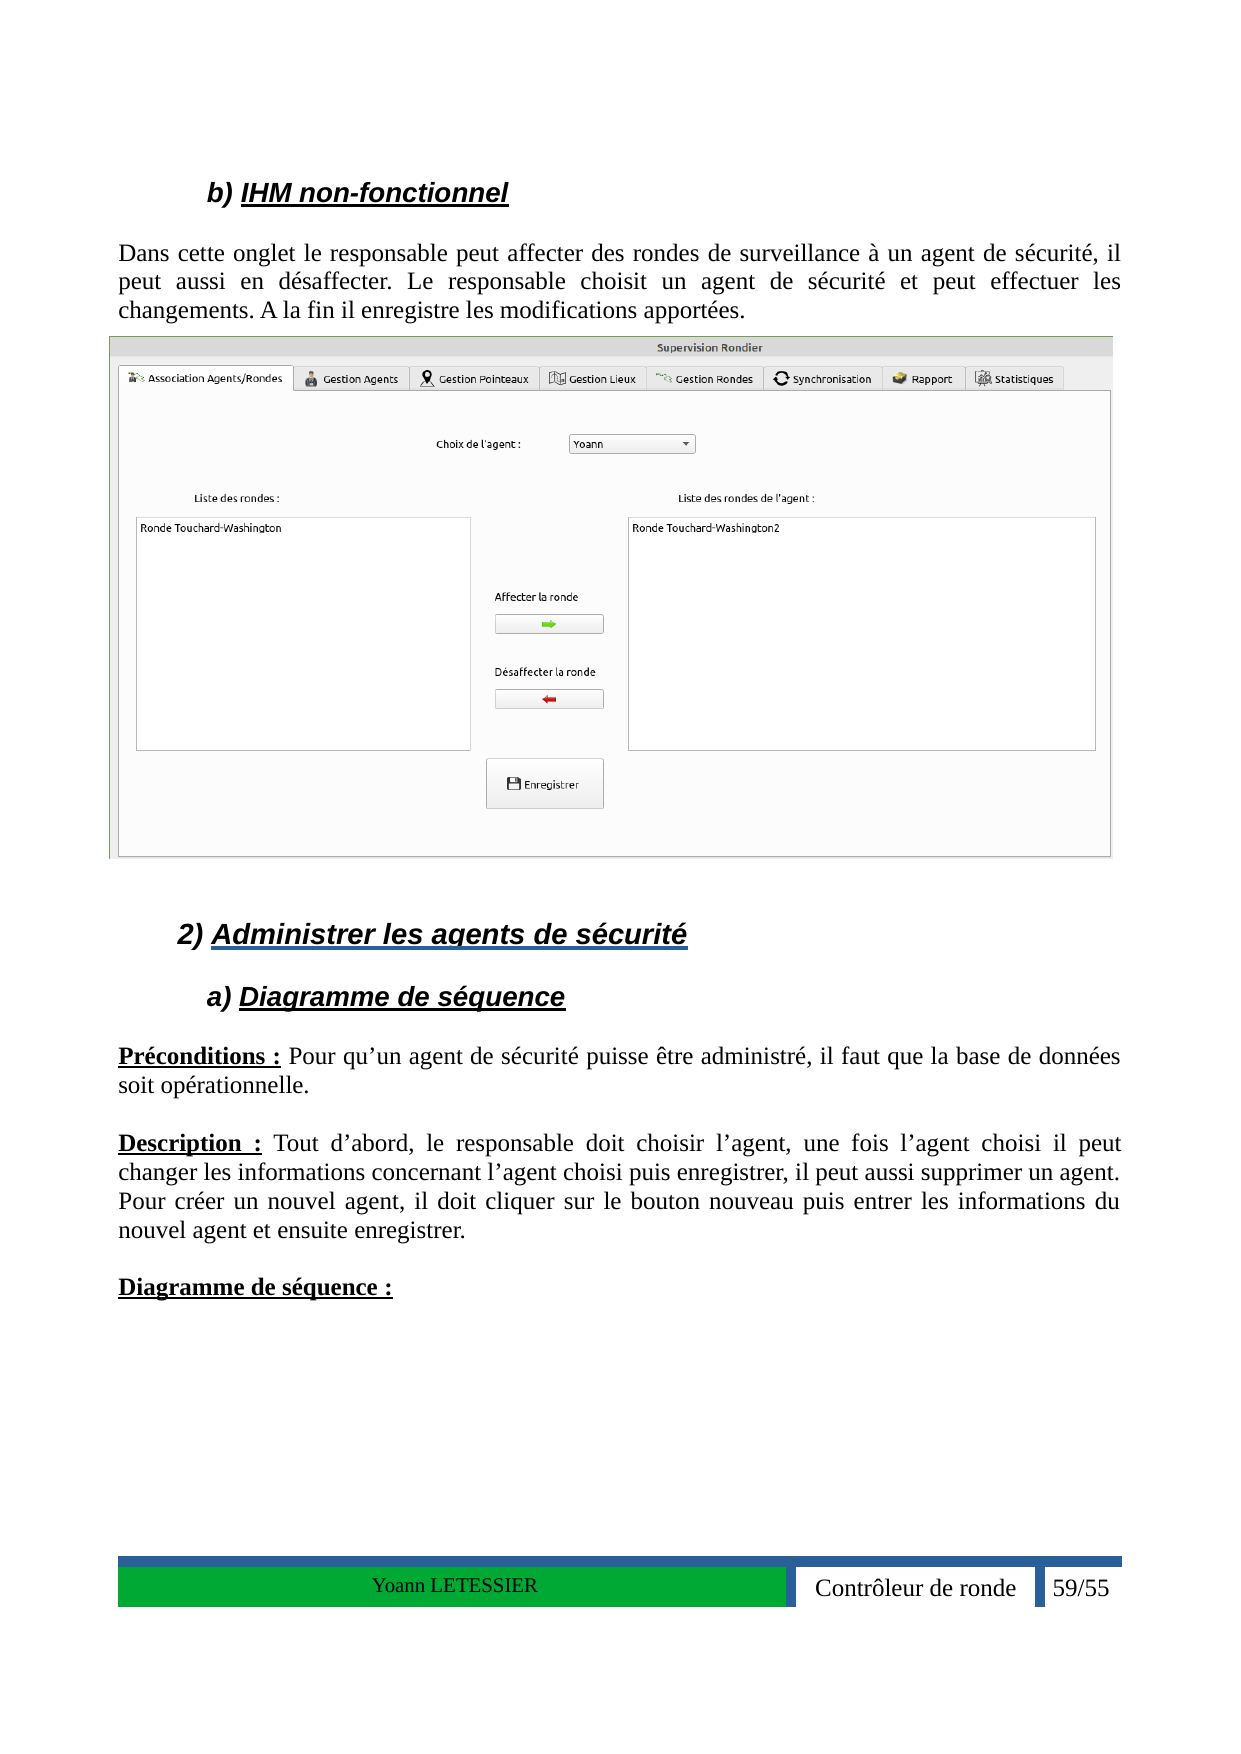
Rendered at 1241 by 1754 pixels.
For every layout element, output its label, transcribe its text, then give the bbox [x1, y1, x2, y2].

subtitle IHM non-fonctionnel [118, 176, 1122, 208]
subtitle Diagramme de séquence [118, 980, 1122, 1012]
text Description : Tout d’abord, le responsable doit choisir l’agent, une fois l’agent choisi il peut changer les informations concernant l’agent choisi puis enregistrer, il peut aussi supprimer un agent. [118, 1128, 1122, 1186]
subtitle Administrer les agents de sécurité [118, 917, 1122, 951]
text Dans cette onglet le responsable peut affecter des rondes de surveillance à un agent de sécurité, il peut aussi en désaffecter. Le responsable choisit un agent de sécurité et peut effectuer les changements. A la fin il enregistre les modifications apportées. [118, 238, 1122, 324]
picture [109, 336, 1113, 859]
text Préconditions : Pour qu’un agent de sécurité puisse être administré, il faut que la base de données soit opérationnelle. [118, 1041, 1122, 1099]
text Diagramme de séquence : [118, 1272, 1122, 1301]
text Pour créer un nouvel agent, il doit cliquer sur le bouton nouveau puis entrer les informations du nouvel agent et ensuite enregistrer. [118, 1186, 1122, 1243]
